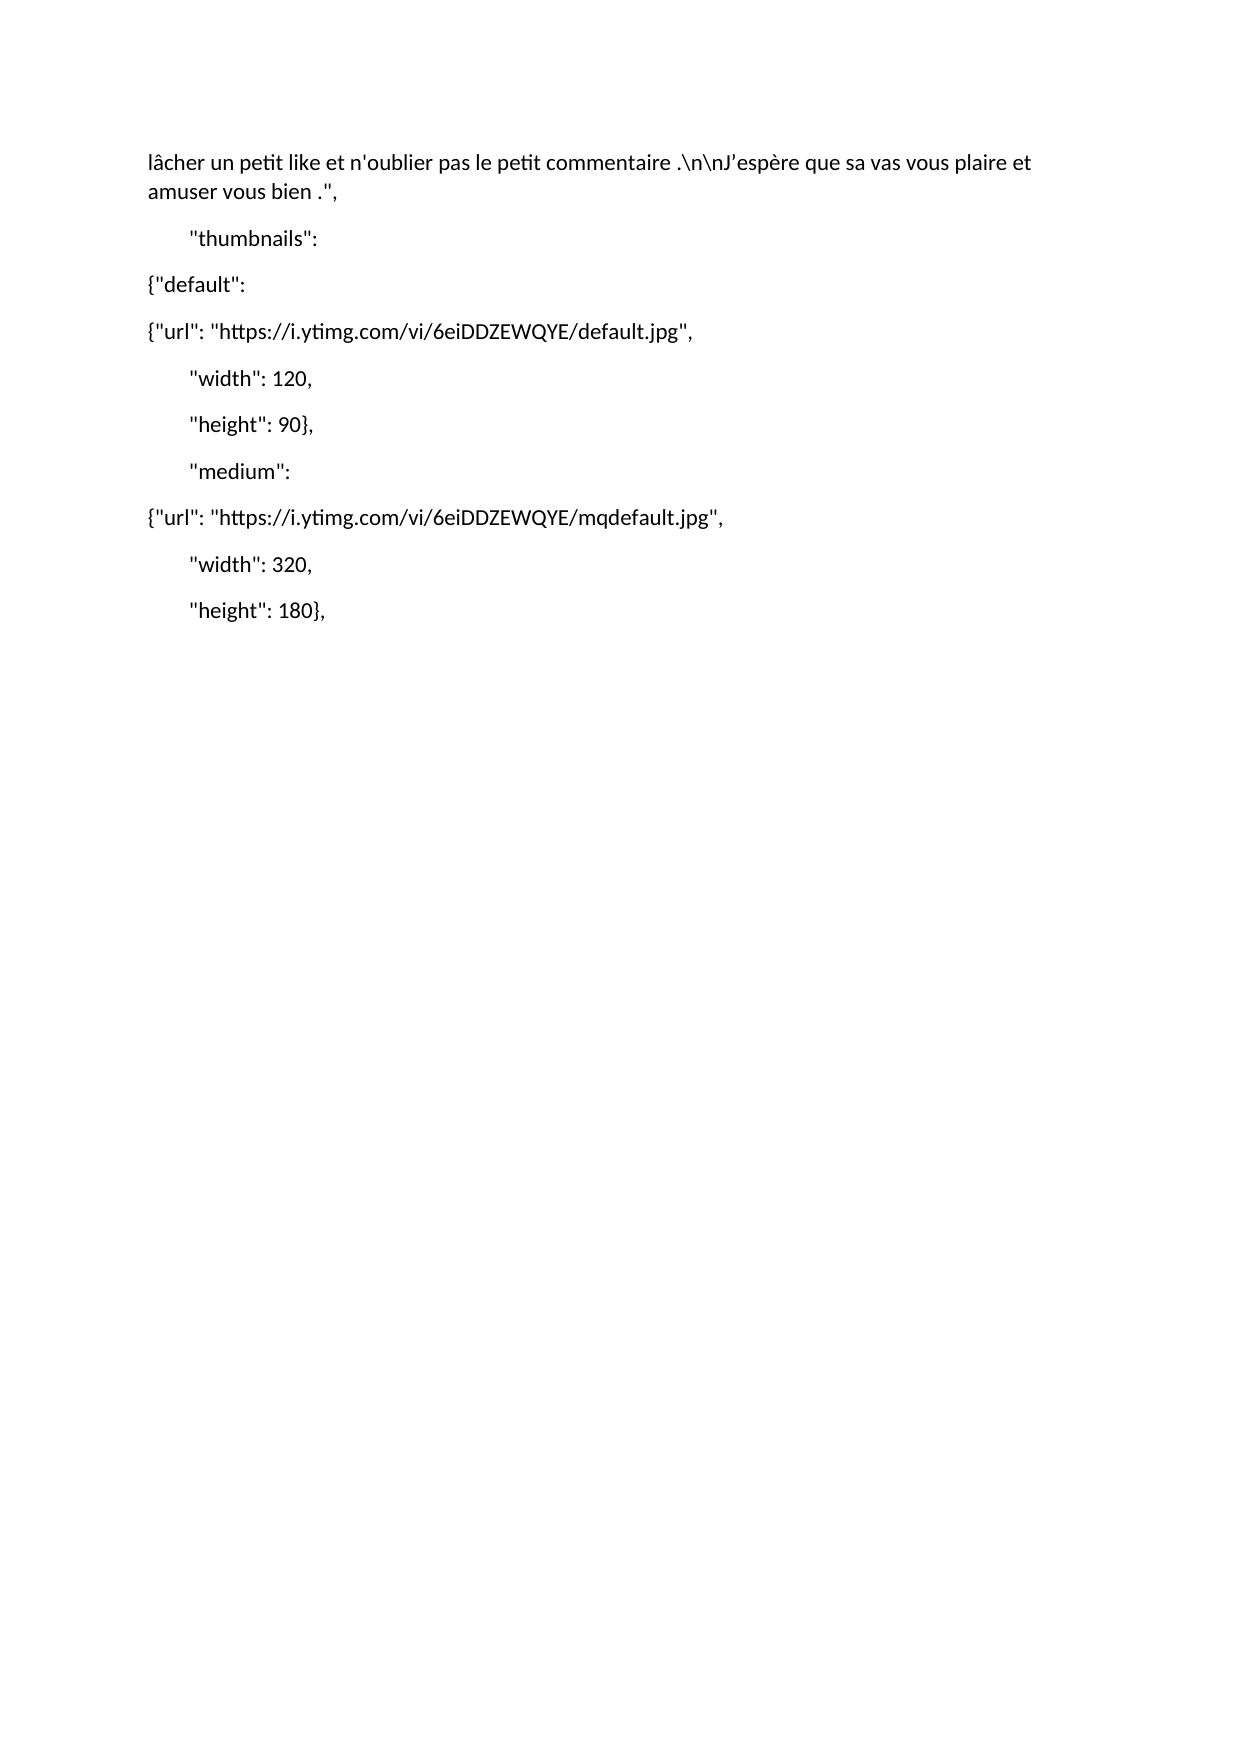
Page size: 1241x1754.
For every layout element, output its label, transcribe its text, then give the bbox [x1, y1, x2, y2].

text {"default": [148, 271, 1093, 299]
text "width": 120, [148, 364, 1093, 392]
text {"url": "https://i.ytimg.com/vi/6eiDDZEWQYE/default.jpg", [148, 317, 1093, 345]
text "thumbnails": [148, 224, 1093, 252]
text "width": 320, [148, 550, 1093, 578]
text "height": 180}, [148, 597, 1093, 624]
text "height": 90}, [148, 410, 1093, 438]
text {"url": "https://i.ytimg.com/vi/6eiDDZEWQYE/mqdefault.jpg", [148, 503, 1093, 531]
text lâcher un petit like et n'oublier pas le petit commentaire .\n\nJ’espère que sa vas vous plaire et amuser vous bien .", [148, 148, 1093, 206]
text "medium": [148, 457, 1093, 485]
